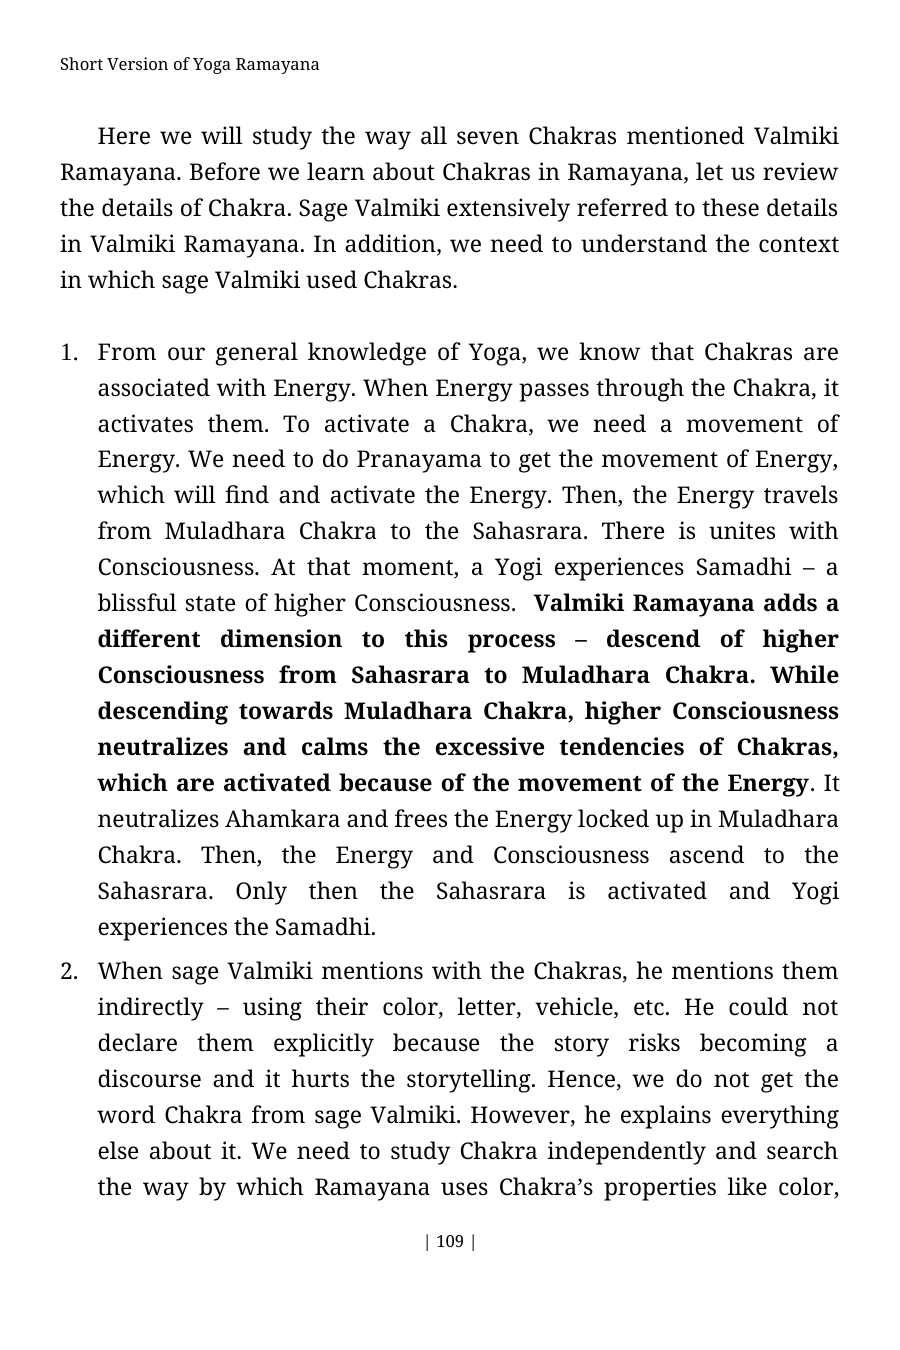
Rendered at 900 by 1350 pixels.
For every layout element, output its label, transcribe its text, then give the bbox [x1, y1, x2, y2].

list When sage Valmiki mentions with the Chakras, he mentions them indirectly – using their color, letter, vehicle, etc. He could not declare them explicitly because the story risks becoming a discourse and it hurts the storytelling. Hence, we do not get the word Chakra from sage Valmiki. However, he explains everything else about it. We need to study Chakra independently and search the way by which Ramayana uses Chakra’s properties like color, [60, 955, 840, 1202]
text Here we will study the way all seven Chakras mentioned Valmiki Ramayana. Before we learn about Chakras in Ramayana, let us review the details of Chakra. Sage Valmiki extensively referred to these details in Valmiki Ramayana. In addition, we need to understand the context in which sage Valmiki used Chakras. [60, 120, 840, 295]
list From our general knowledge of Yoga, we know that Chakras are associated with Energy. When Energy passes through the Chakra, it activates them. To activate a Chakra, we need a movement of Energy. We need to do Pranayama to get the movement of Energy, which will find and activate the Energy. Then, the Energy travels from Muladhara Chakra to the Sahasrara. There is unites with Consciousness. At that moment, a Yogi experiences Samadhi – a blissful state of higher Consciousness. Valmiki Ramayana adds a different dimension to this process – descend of higher Consciousness from Sahasrara to Muladhara Chakra. While descending towards Muladhara Chakra, higher Consciousness neutralizes and calms the excessive tendencies of Chakras, which are activated because of the movement of the Energy. It neutralizes Ahamkara and frees the Energy locked up in Muladhara Chakra. Then, the Energy and Consciousness ascend to the Sahasrara. Only then the Sahasrara is activated and Yogi experiences the Samadhi. [60, 336, 840, 942]
